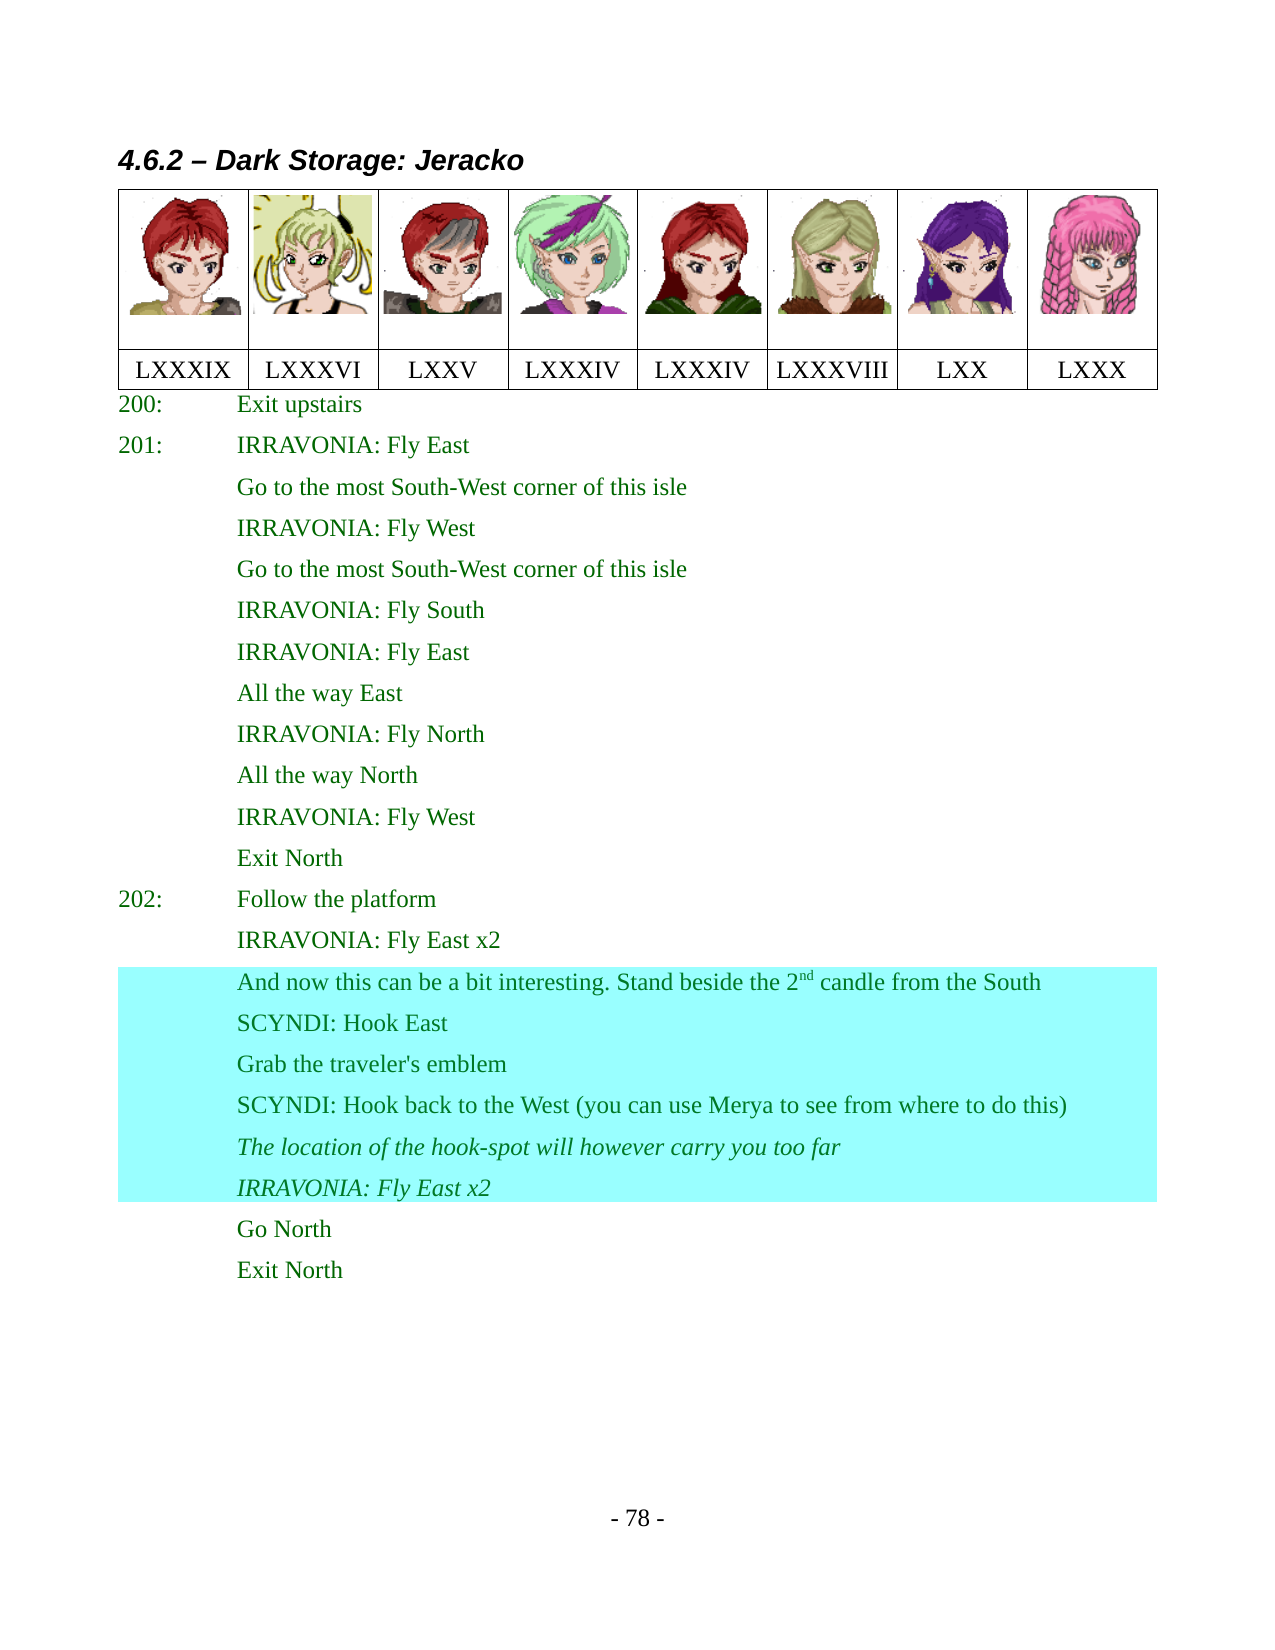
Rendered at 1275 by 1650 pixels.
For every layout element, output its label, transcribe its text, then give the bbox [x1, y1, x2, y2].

table_header [249, 190, 378, 349]
text SCYNDI: Hook back to the West (you can use Merya to see from where to do this) [118, 1091, 1157, 1119]
text SCYNDI: Hook East [118, 1008, 1157, 1037]
text IRRAVONIA: Fly East [118, 637, 1157, 666]
text IRRAVONIA: Fly West [118, 513, 1157, 542]
table_header [898, 190, 1027, 349]
table_cell LXXXVIII [768, 350, 897, 389]
table_header [119, 190, 248, 314]
text Go to the most South-West corner of this isle [118, 554, 1157, 583]
text The location of the hook-spot will however carry you too far [118, 1132, 1157, 1161]
text Exit North [118, 1256, 1157, 1284]
text 202: Follow the platform [118, 884, 1157, 913]
table_cell LXXXIV [638, 350, 767, 389]
text All the way East [118, 678, 1157, 707]
text IRRAVONIA: Fly West [118, 802, 1157, 831]
table_cell LXXX [1028, 350, 1157, 389]
table_header [1028, 190, 1157, 313]
picture [253, 195, 372, 314]
text Exit North [118, 843, 1157, 872]
table_header [509, 190, 637, 349]
picture [772, 195, 892, 314]
text IRRAVONIA: Fly East x2 [118, 926, 1157, 954]
text Go North [118, 1214, 1157, 1243]
text 200: Exit upstairs [118, 390, 1157, 418]
picture [383, 195, 502, 314]
table_header [768, 190, 897, 349]
table_cell LXXXVI [249, 350, 378, 389]
picture [1032, 195, 1152, 314]
table_cell LXX [898, 350, 1027, 389]
table_cell LXXXIX [119, 350, 248, 389]
table_header [638, 190, 767, 313]
text IRRAVONIA: Fly East x2 [118, 1173, 1157, 1202]
text Go to the most South-West corner of this isle [118, 472, 1157, 501]
text 201: IRRAVONIA: Fly East [118, 431, 1157, 459]
text And now this can be a bit interesting. Stand beside the 2nd candle from the South [118, 967, 1157, 996]
subtitle 4.6.2 – Dark Storage: Jeracko [118, 143, 1157, 177]
text IRRAVONIA: Fly South [118, 596, 1157, 624]
picture [513, 195, 632, 314]
text IRRAVONIA: Fly North [118, 719, 1157, 748]
table_header [638, 314, 767, 349]
table_cell LXXV [379, 350, 508, 389]
picture [124, 195, 242, 315]
picture [643, 195, 762, 314]
table_header [379, 190, 508, 349]
table_header [119, 315, 248, 349]
table_header [1028, 314, 1157, 349]
text Grab the traveler's emblem [118, 1049, 1157, 1078]
picture [902, 195, 1022, 314]
table_cell LXXXIV [509, 350, 637, 389]
text All the way North [118, 761, 1157, 789]
